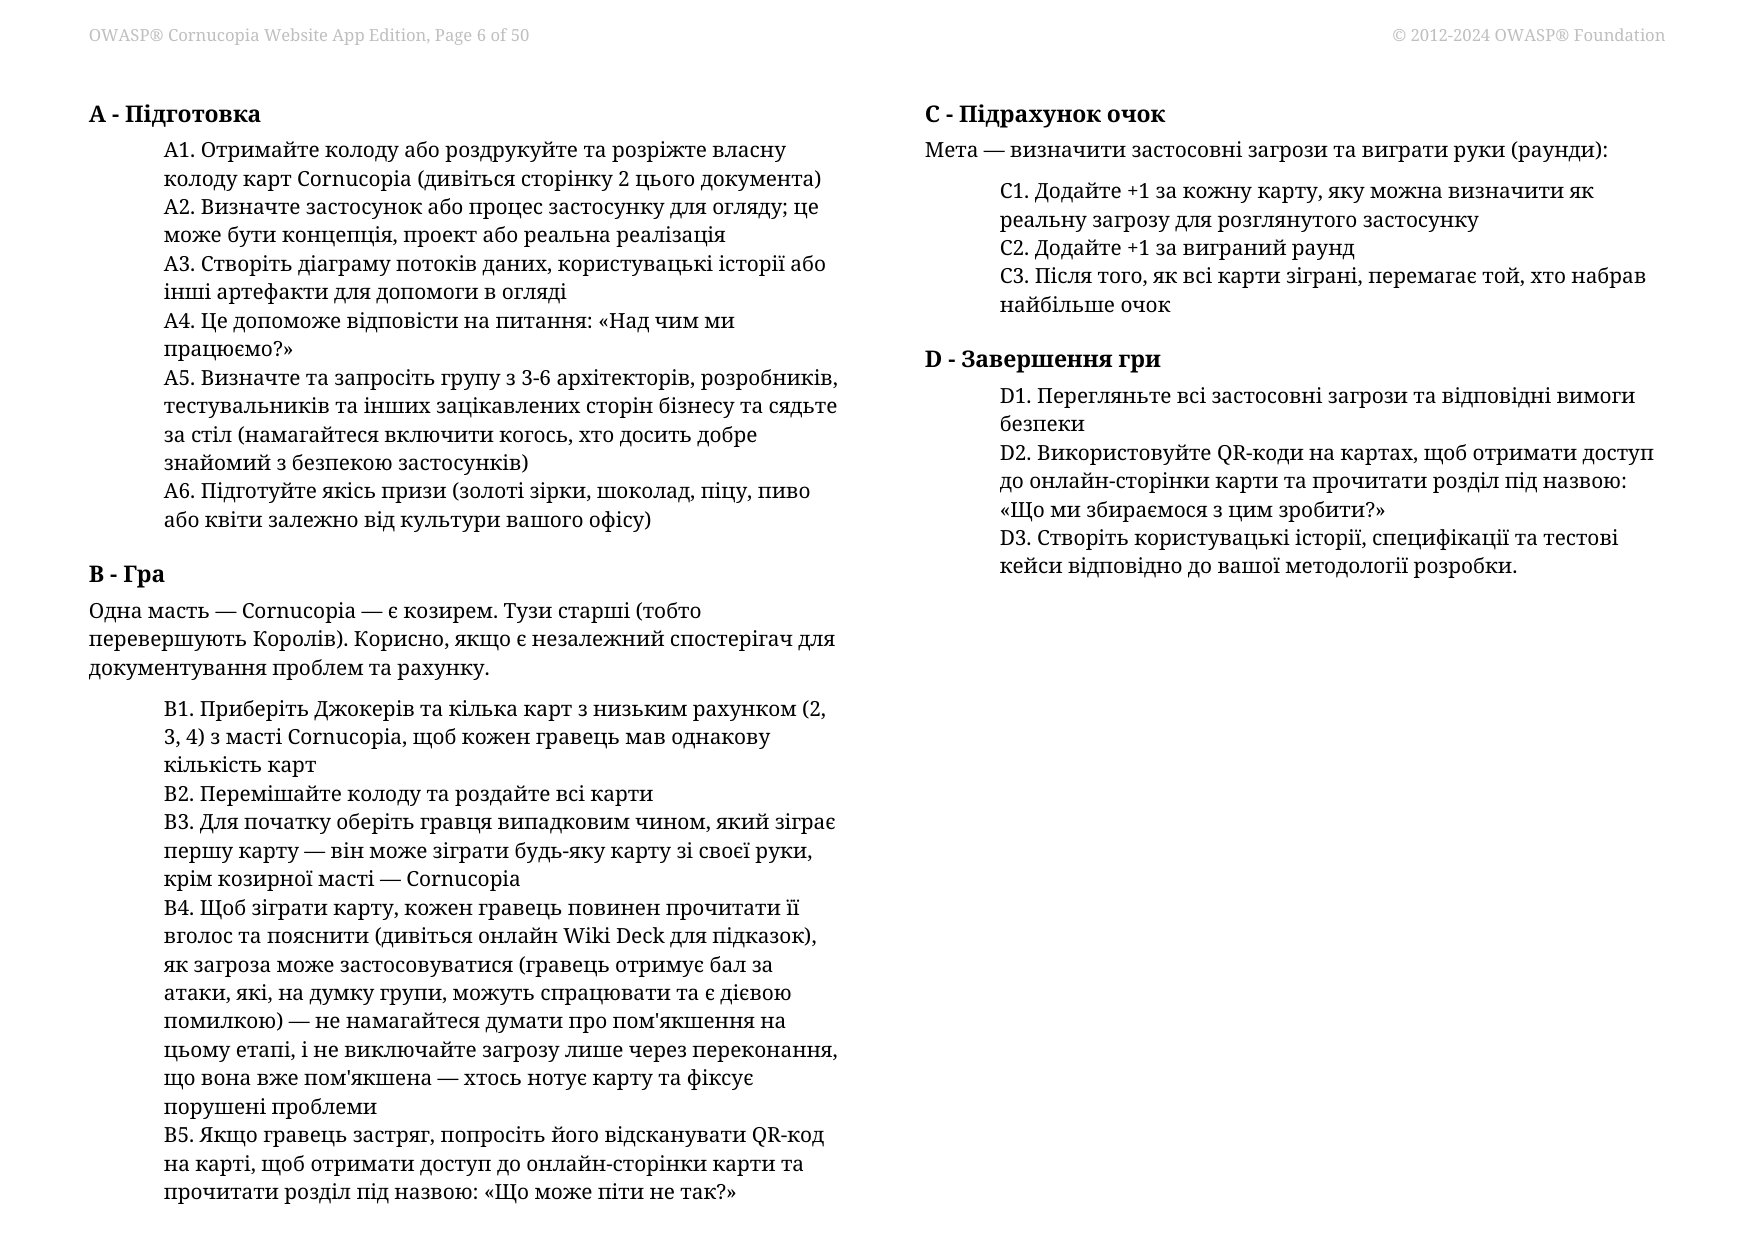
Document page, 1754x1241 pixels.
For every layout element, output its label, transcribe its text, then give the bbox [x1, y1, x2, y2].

table_header C - Підрахунок очок Мета — визначити застосовні загрози та виграти руки (раунди): C1. Додайте +1 за кожну карту, яку можна визначити як реальну загрозу для розглянутого застосунку C2. Додайте +1 за виграний раунд C3. Після того, як всі карти зіграні, перемагає той, хто набрав найбільше очок D - Завершення гри D1. Перегляньте всі застосовні загрози та відповідні вимоги безпеки D2. Використовуйте QR-коди на картах, щоб отримати доступ до онлайн-сторінки карти та прочитати розділ під назвою: «Що ми збираємося з цим зробити?» D3. Створіть користувацькі історії, специфікації та тестові кейси відповідно до вашої методології розробки. [913, 98, 1677, 1206]
table_header [856, 98, 913, 1206]
table_header A - Підготовка A1. Отримайте колоду або роздрукуйте та розріжте власну колоду карт Cornucopia (дивіться сторінку 2 цього документа) A2. Визначте застосунок або процес застосунку для огляду; це може бути концепція, проект або реальна реалізація A3. Створіть діаграму потоків даних, користувацькі історії або інші артефакти для допомоги в огляді A4. Це допоможе відповісти на питання: «Над чим ми працюємо?» A5. Визначте та запросіть групу з 3-6 архітекторів, розробників, тестувальників та інших зацікавлених сторін бізнесу та сядьте за стіл (намагайтеся включити когось, хто досить добре знайомий з безпекою застосунків) A6. Підготуйте якісь призи (золоті зірки, шоколад, піцу, пиво або квіти залежно від культури вашого офісу) B - Гра Одна масть — Cornucopia — є козирем. Тузи старші (тобто перевершують Королів). Корисно, якщо є незалежний спостерігач для документування проблем та рахунку. B1. Приберіть Джокерів та кілька карт з низьким рахунком (2, 3, 4) з масті Cornucopia, щоб кожен гравець мав однакову кількість карт B2. Перемішайте колоду та роздайте всі карти B3. Для початку оберіть гравця випадковим чином, який зіграє першу карту — він може зіграти будь-яку карту зі своєї руки, крім козирної масті — Cornucopia B4. Щоб зіграти карту, кожен гравець повинен прочитати її вголос та пояснити (дивіться онлайн Wiki Deck для підказок), як загроза може застосовуватися (гравець отримує бал за атаки, які, на думку групи, можуть спрацювати та є дієвою помилкою) — не намагайтеся думати про пом'якшення на цьому етапі, і не виключайте загрозу лише через переконання, що вона вже пом'якшена — хтось нотує карту та фіксує порушені проблеми B5. Якщо гравець застряг, попросіть його відсканувати QR-код на карті, щоб отримати доступ до онлайн-сторінки карти та прочитати розділ під назвою: «Що може піти не так?» [78, 98, 856, 1206]
